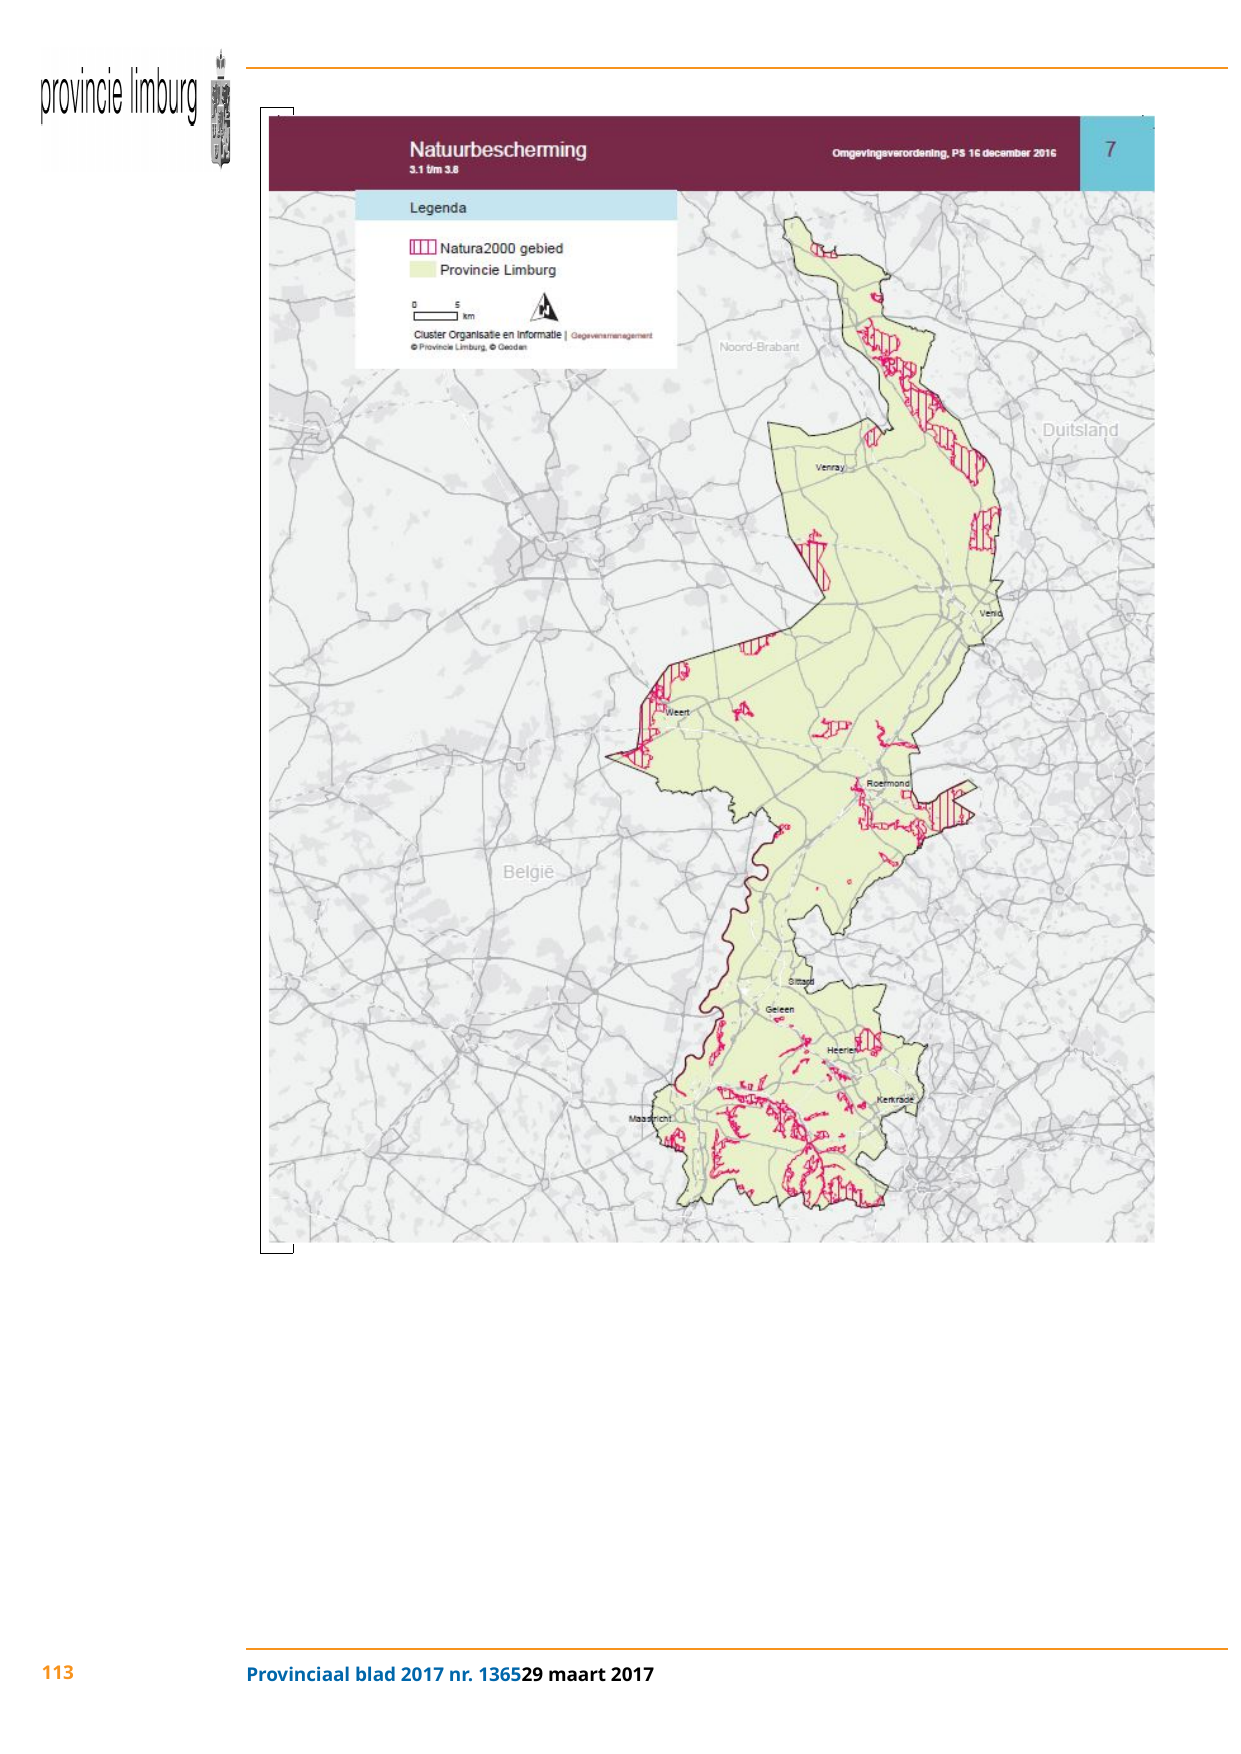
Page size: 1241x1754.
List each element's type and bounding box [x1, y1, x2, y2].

picture [41, 47, 231, 172]
picture [268, 115, 1155, 1244]
